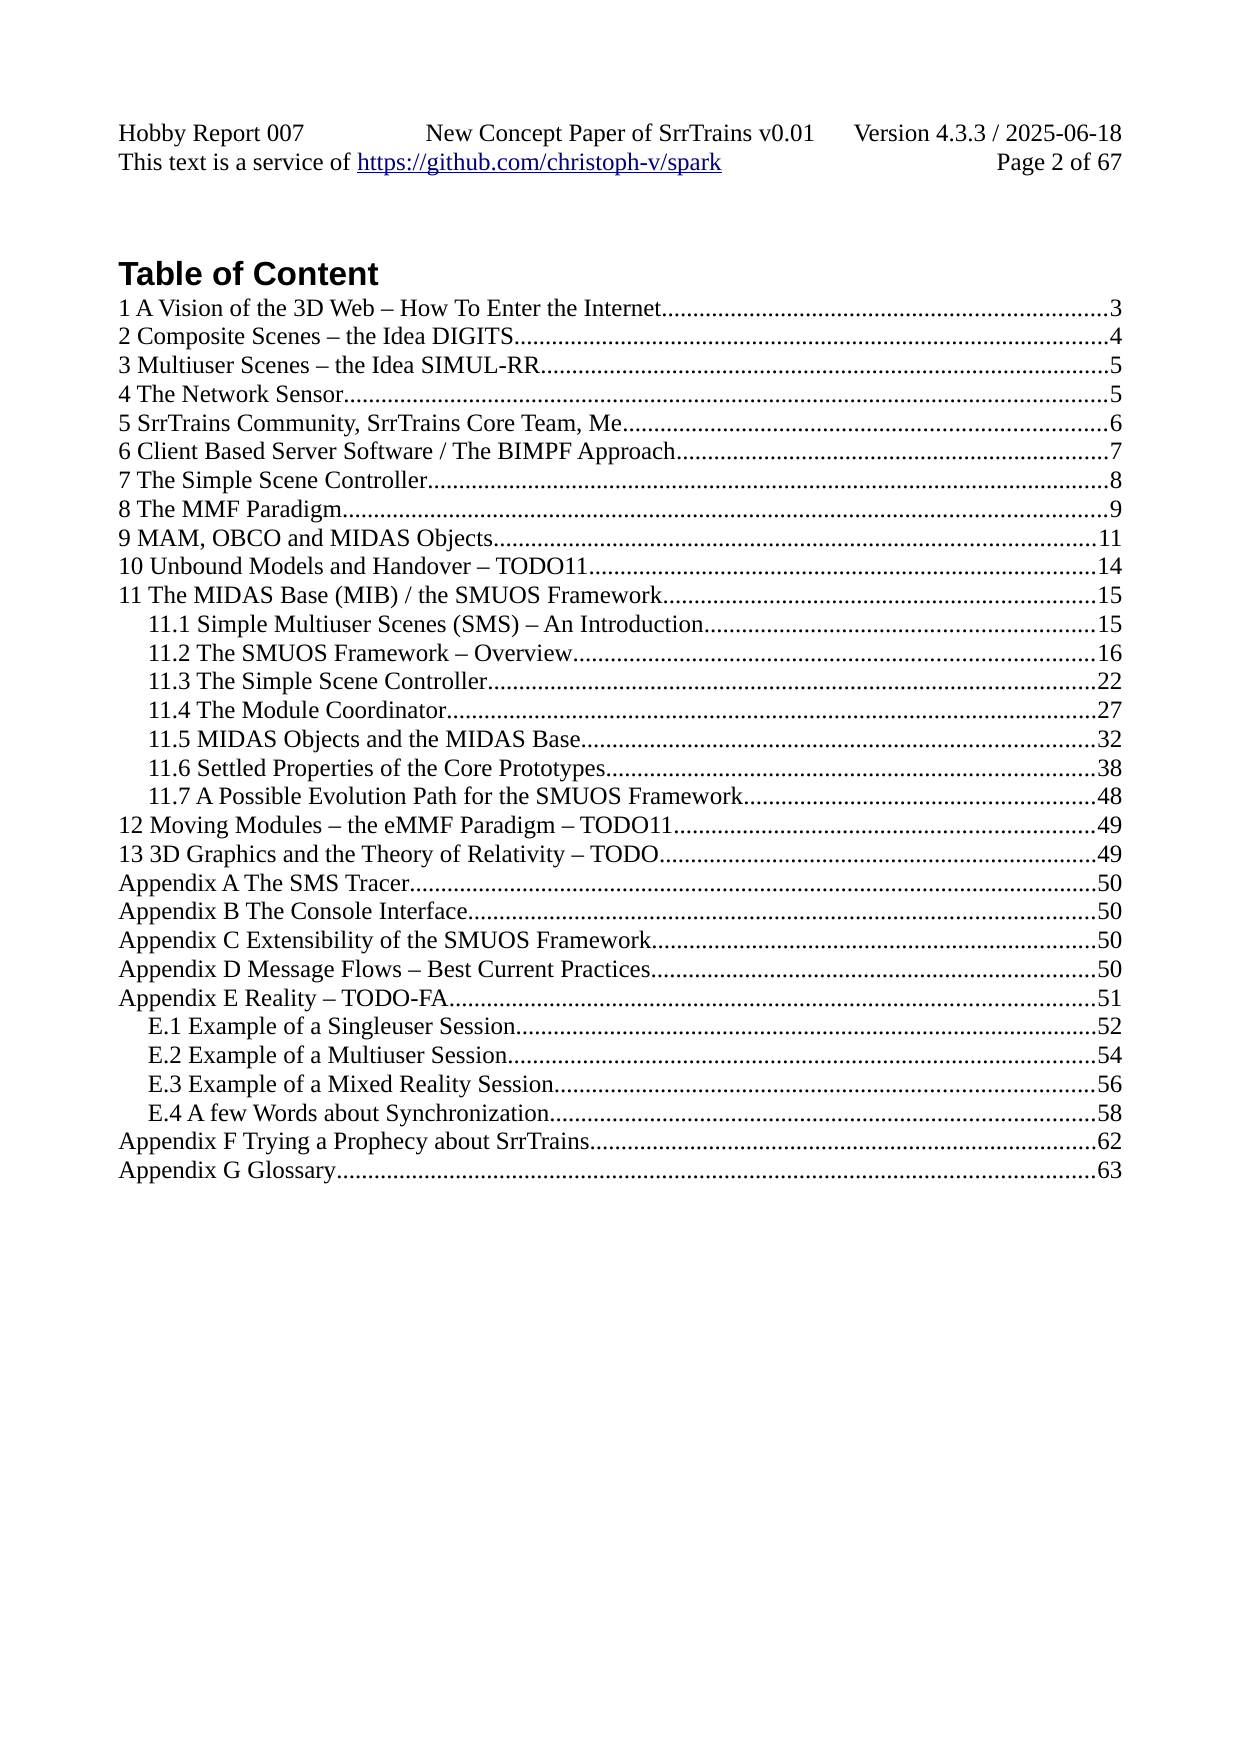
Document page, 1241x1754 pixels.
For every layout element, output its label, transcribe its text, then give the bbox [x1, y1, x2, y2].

text E.2 Example of a Multiuser Session 54 [148, 1040, 1122, 1069]
subtitle Table of Content [118, 254, 1122, 293]
text 10 Unbound Models and Handover – TODO11 14 [118, 551, 1122, 580]
text 4 The Network Sensor 5 [118, 379, 1122, 408]
text 7 The Simple Scene Controller 8 [118, 465, 1122, 494]
text Appendix B The Console Interface 50 [118, 896, 1122, 925]
text 8 The MMF Paradigm 9 [118, 494, 1122, 523]
text 3 Multiuser Scenes – the Idea SIMUL-RR 5 [118, 350, 1122, 379]
text 11.3 The Simple Scene Controller 22 [148, 666, 1122, 695]
text E.4 A few Words about Synchronization 58 [148, 1098, 1122, 1126]
text Appendix G Glossary 63 [118, 1155, 1122, 1184]
text Appendix C Extensibility of the SMUOS Framework 50 [118, 925, 1122, 954]
text Appendix F Trying a Prophecy about SrrTrains 62 [118, 1126, 1122, 1155]
text Appendix E Reality – TODO-FA 51 [118, 983, 1122, 1011]
text 13 3D Graphics and the Theory of Relativity – TODO 49 [118, 839, 1122, 868]
text 11.1 Simple Multiuser Scenes (SMS) – An Introduction 15 [148, 609, 1122, 638]
text 6 Client Based Server Software / The BIMPF Approach 7 [118, 436, 1122, 465]
text 2 Composite Scenes – the Idea DIGITS 4 [118, 321, 1122, 350]
text E.3 Example of a Mixed Reality Session 56 [148, 1069, 1122, 1098]
text 11.5 MIDAS Objects and the MIDAS Base 32 [148, 724, 1122, 753]
text 1 A Vision of the 3D Web – How To Enter the Internet 3 [118, 293, 1122, 321]
text 11.2 The SMUOS Framework – Overview 16 [148, 638, 1122, 666]
text 5 SrrTrains Community, SrrTrains Core Team, Me 6 [118, 408, 1122, 436]
text 12 Moving Modules – the eMMF Paradigm – TODO11 49 [118, 810, 1122, 839]
text Appendix A The SMS Tracer 50 [118, 868, 1122, 896]
text 11 The MIDAS Base (MIB) / the SMUOS Framework 15 [118, 580, 1122, 609]
text 11.7 A Possible Evolution Path for the SMUOS Framework 48 [148, 781, 1122, 810]
text Appendix D Message Flows – Best Current Practices 50 [118, 954, 1122, 983]
text 11.6 Settled Properties of the Core Prototypes 38 [148, 753, 1122, 781]
text E.1 Example of a Singleuser Session 52 [148, 1011, 1122, 1040]
text 9 MAM, OBCO and MIDAS Objects 11 [118, 523, 1122, 551]
text 11.4 The Module Coordinator 27 [148, 695, 1122, 724]
